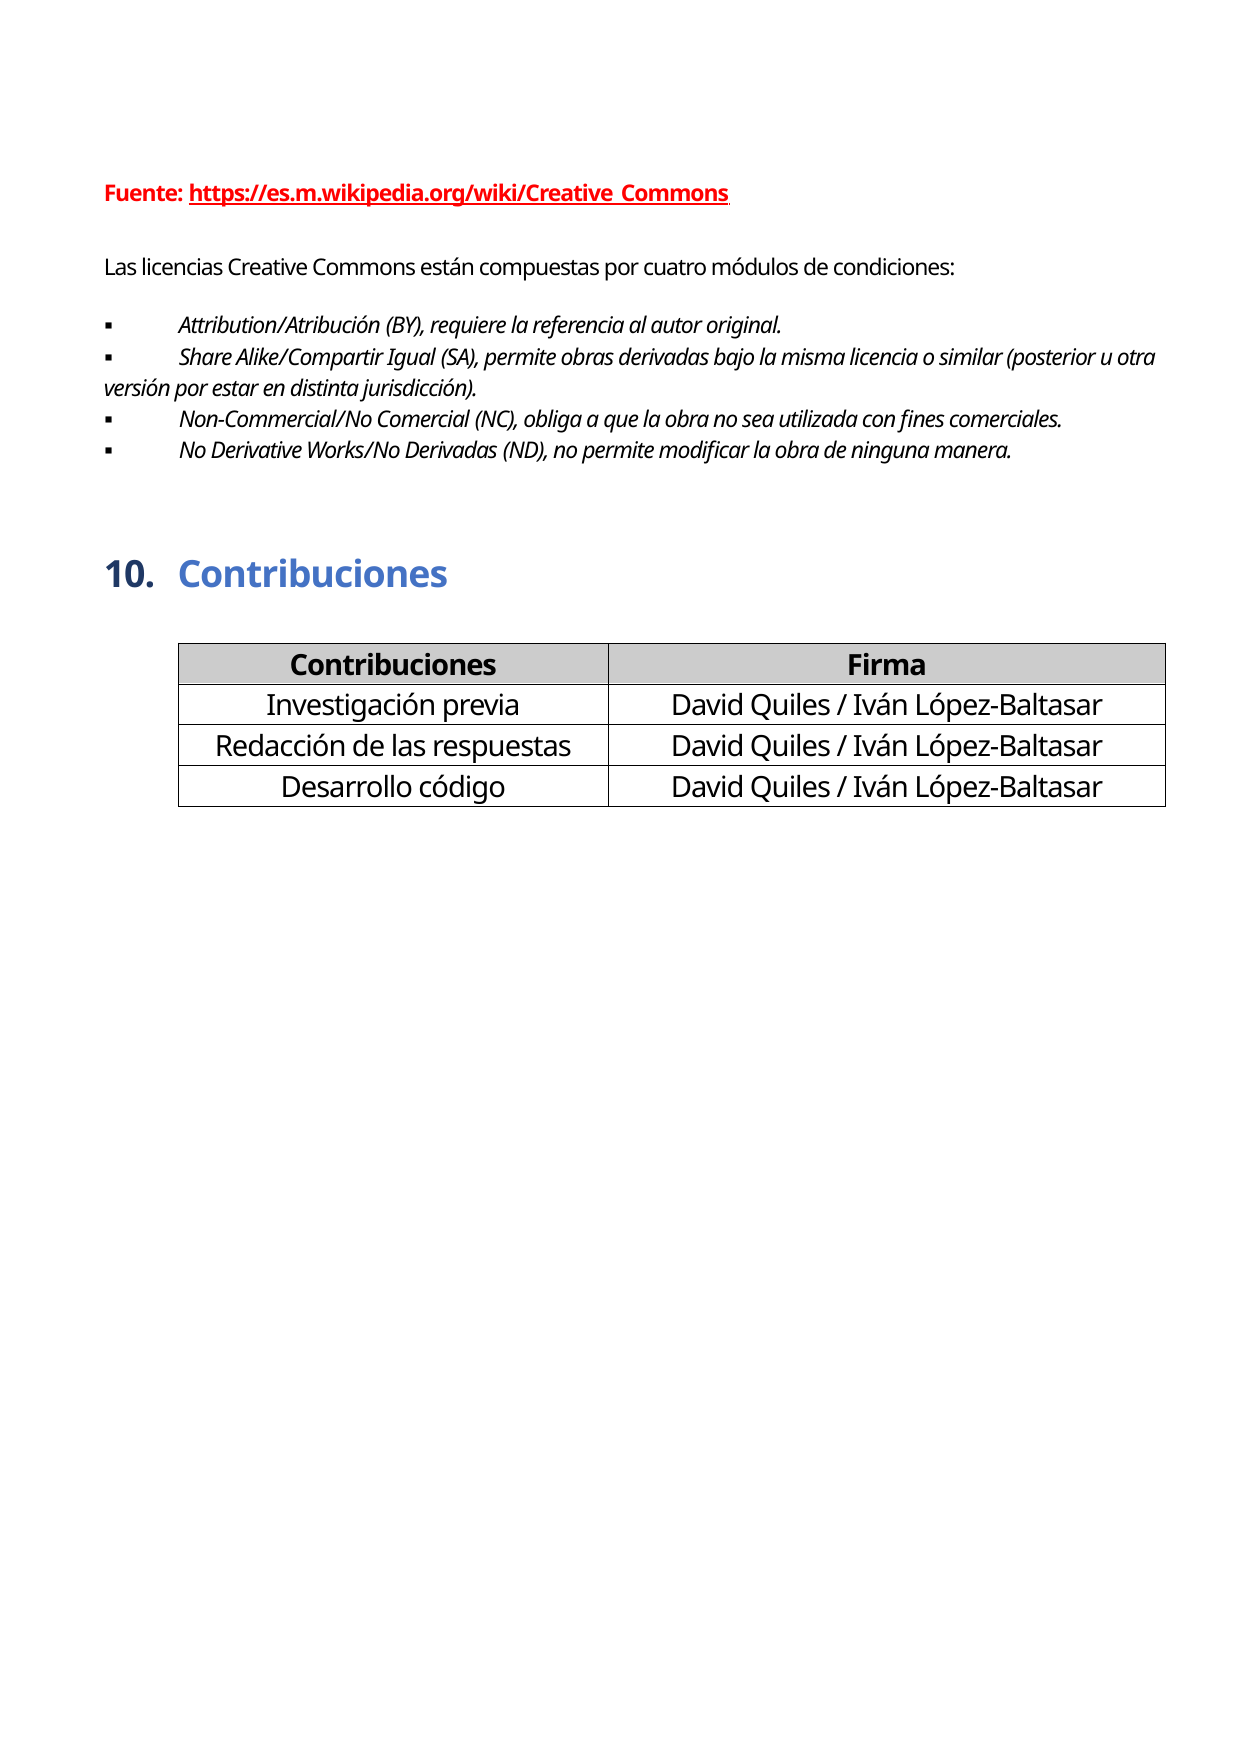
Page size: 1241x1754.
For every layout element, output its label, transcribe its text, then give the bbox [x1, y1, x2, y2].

list Non-Commercial/No Comercial (NC), obliga a que la obra no sea utilizada con fines comerciales. [103, 403, 1167, 434]
table_header Contribuciones [179, 644, 608, 683]
table_cell David Quiles / Iván López-Baltasar [609, 766, 1165, 806]
text Las licencias Creative Commons están compuestas por cuatro módulos de condiciones: [103, 253, 1167, 281]
subtitle Contribuciones [103, 551, 1167, 643]
table_cell Desarrollo código [179, 766, 608, 806]
table_header Firma [609, 644, 1165, 683]
list Share Alike/Compartir Igual (SA), permite obras derivadas bajo la misma licencia o similar (posterior u otra versión por estar en distinta jurisdicción). [103, 340, 1167, 403]
list Attribution/Atribución (BY), requiere la referencia al autor original. [103, 309, 1167, 340]
table_cell Investigación previa [179, 685, 608, 724]
text Fuente: https://es.m.wikipedia.org/wiki/Creative_Commons [103, 179, 1167, 207]
table_cell David Quiles / Iván López-Baltasar [609, 725, 1165, 765]
list No Derivative Works/No Derivadas (ND), no permite modificar la obra de ninguna manera. [103, 434, 1167, 465]
table_cell Redacción de las respuestas [179, 725, 608, 765]
table_cell David Quiles / Iván López-Baltasar [609, 685, 1165, 724]
